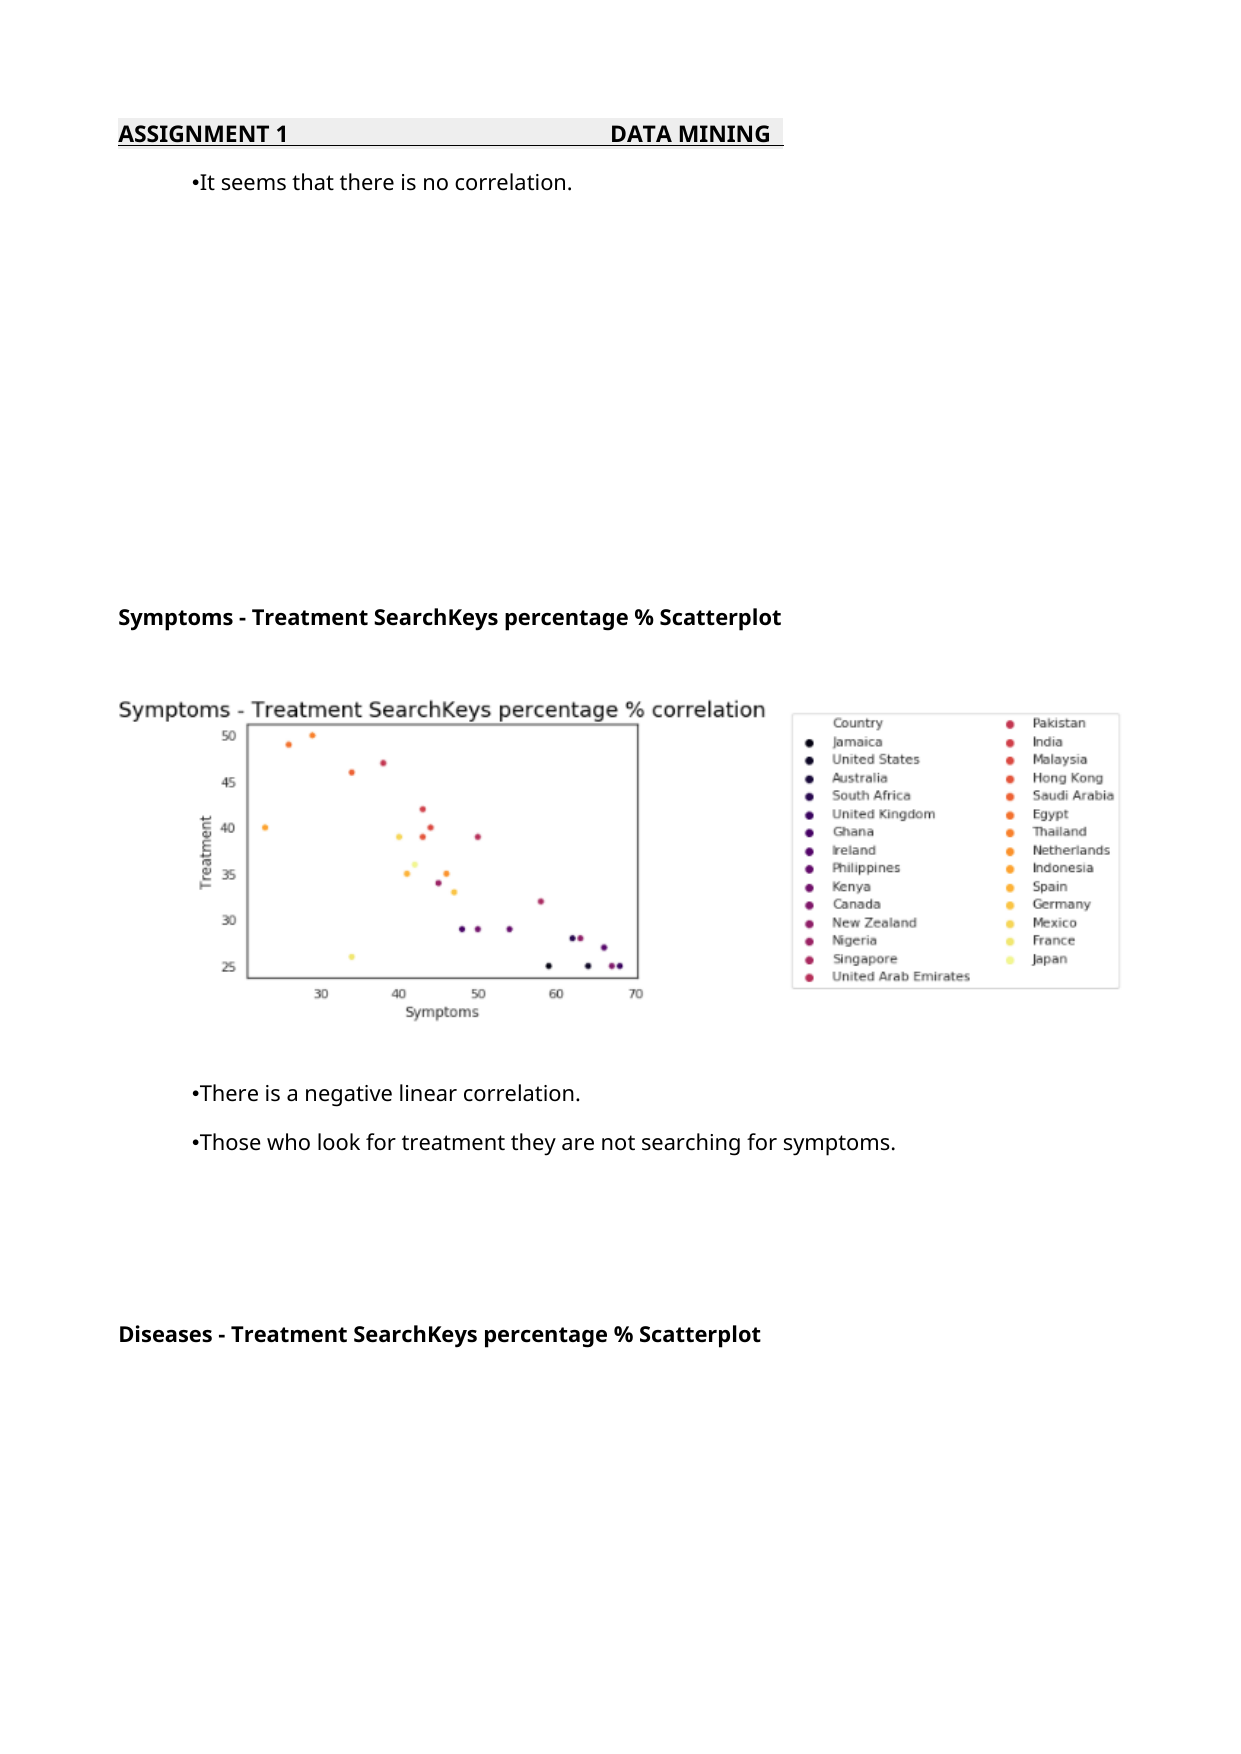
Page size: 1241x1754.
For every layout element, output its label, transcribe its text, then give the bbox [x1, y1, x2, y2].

list There is a negative linear correlation. [118, 1078, 1122, 1108]
text Symptoms - Treatment SearchKeys percentage % Scatterplot [118, 601, 1122, 631]
picture [118, 697, 1123, 1026]
text Diseases - Treatment SearchKeys percentage % Scatterplot [118, 1319, 1122, 1349]
list It seems that there is no correlation. [118, 167, 1122, 197]
list Those who look for treatment they are not searching for symptoms. [118, 1127, 1122, 1156]
